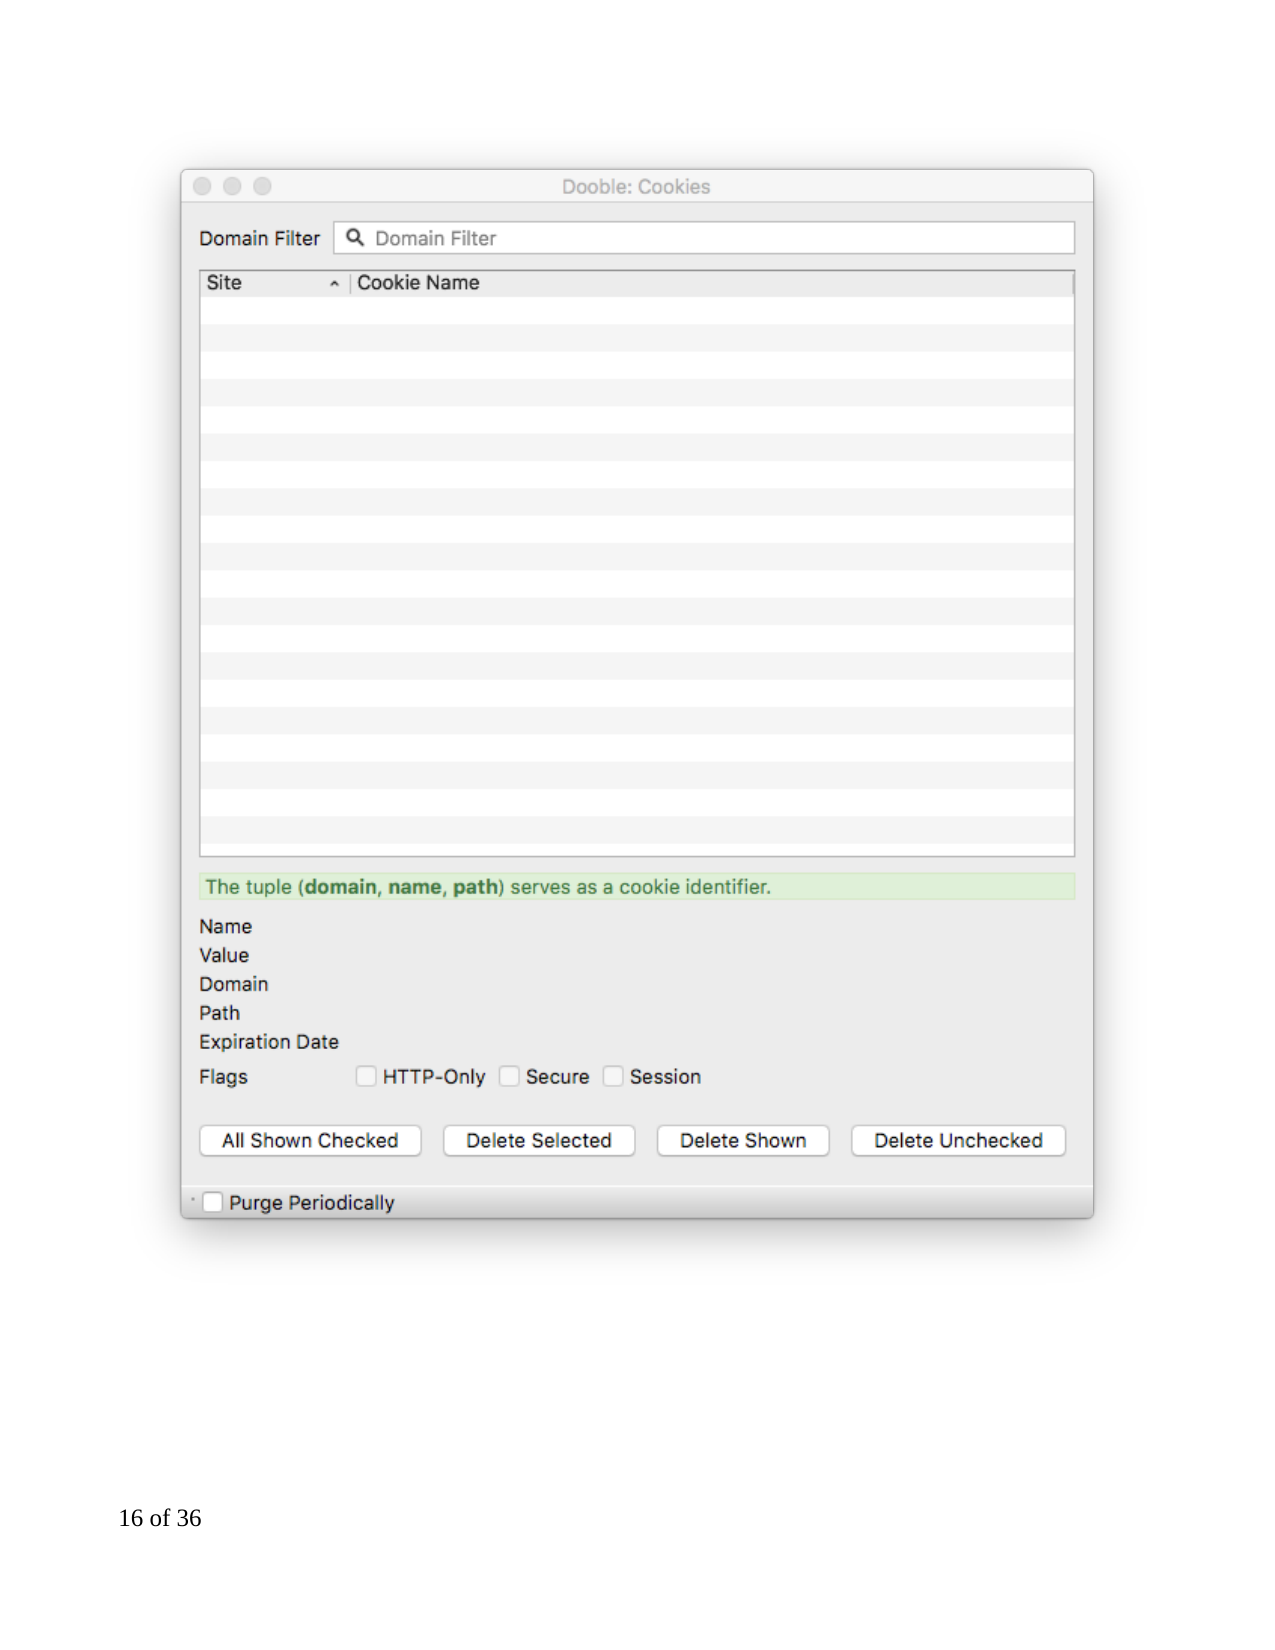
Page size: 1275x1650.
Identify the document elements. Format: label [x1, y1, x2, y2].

picture [118, 118, 1157, 1295]
